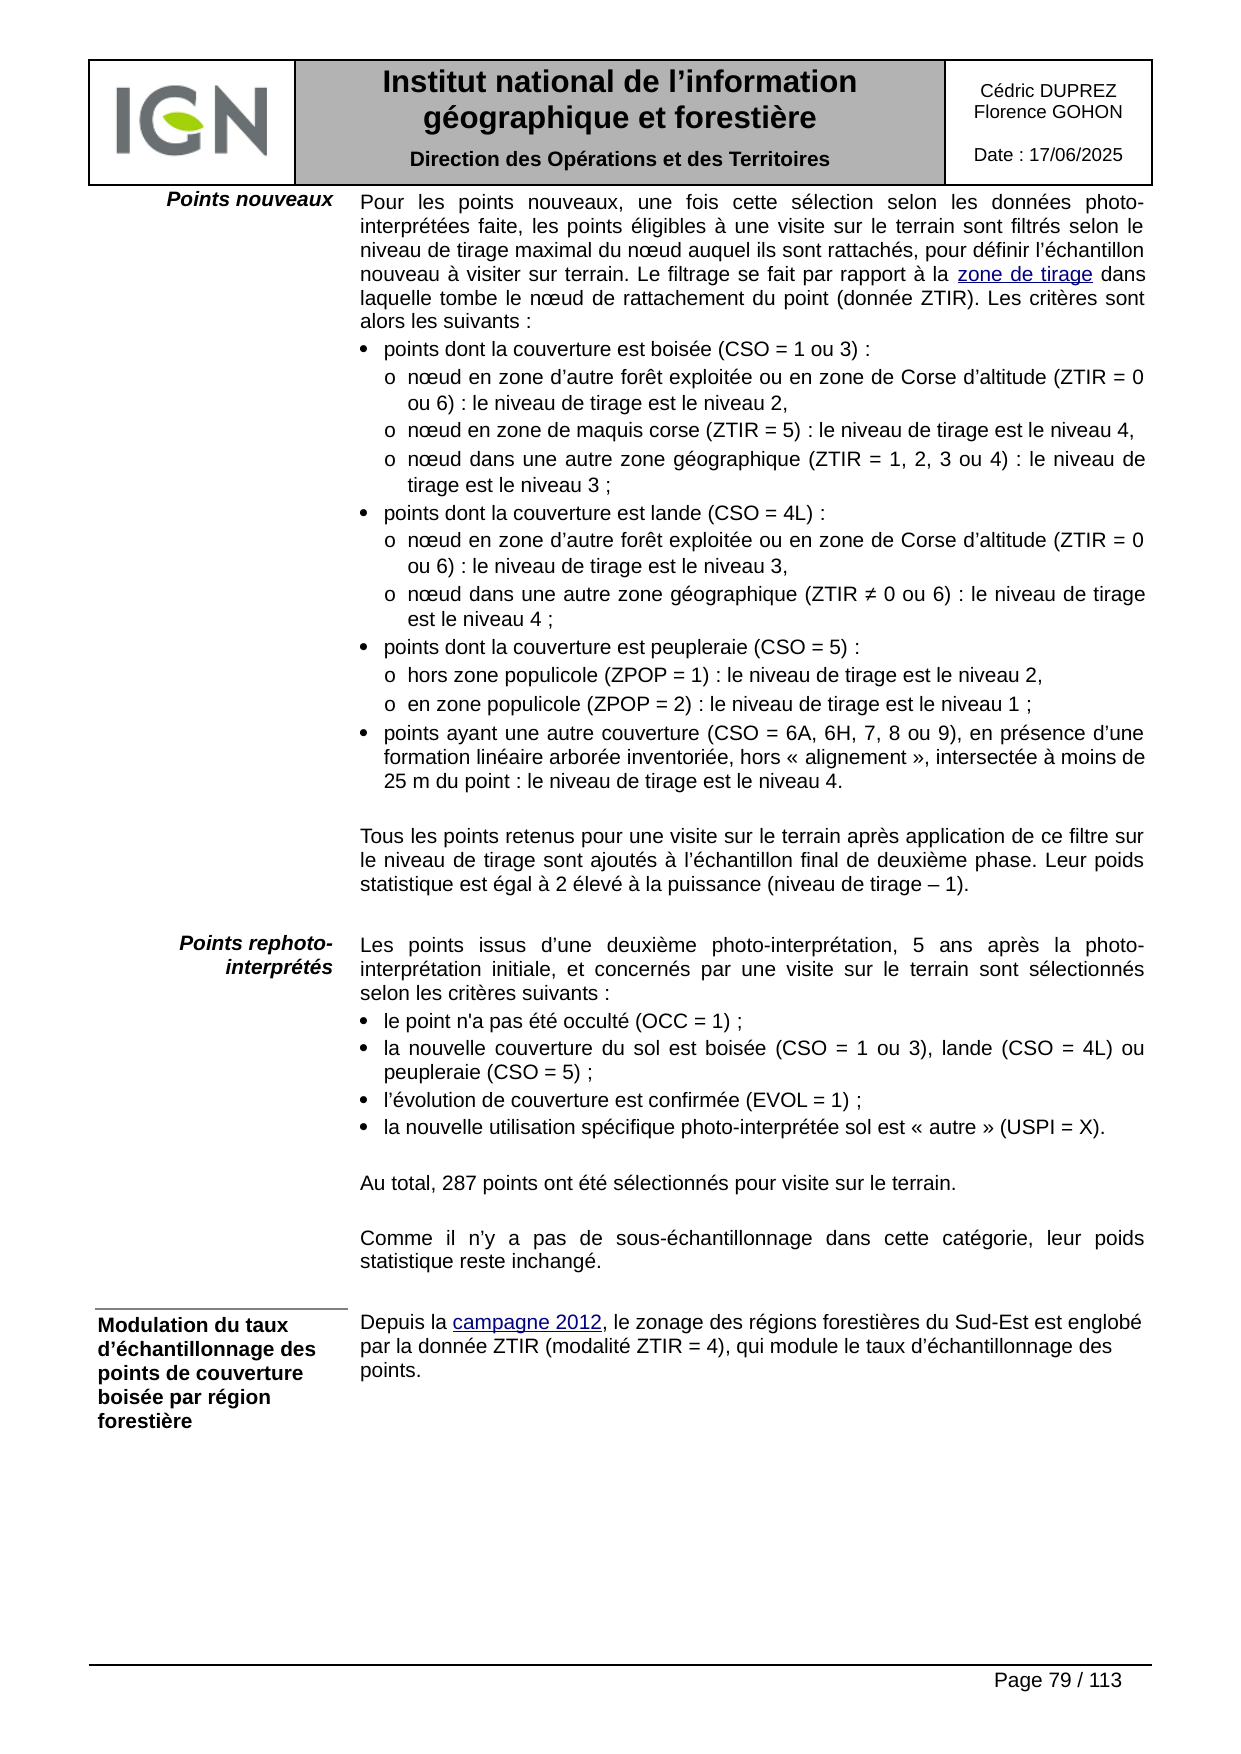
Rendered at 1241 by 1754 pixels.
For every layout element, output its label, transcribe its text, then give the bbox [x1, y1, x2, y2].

table_cell Points nouveaux [89, 186, 354, 929]
table_cell Points rephoto-interprétés [89, 930, 354, 1307]
picture [91, 62, 293, 180]
table_cell Modulation du taux d’échantillonnage des points de couverture boisée par région forestière [89, 1307, 354, 1441]
table_cell Pour les points nouveaux, une fois cette sélection selon les données photo-interprétées faite, les points éligibles à une visite sur le terrain sont filtrés selon le niveau de tirage maximal du nœud auquel ils sont rattachés, pour définir l’échantillon nouveau à visiter sur terrain. Le filtrage se fait par rapport à la zone de tirage dans laquelle tombe le nœud de rattachement du point (donnée ZTIR). Les critères sont alors les suivants : points dont la couverture est boisée (CSO = 1 ou 3) : nœud en zone d’autre forêt exploitée ou en zone de Corse d’altitude (ZTIR = 0 ou 6) : le niveau de tirage est le niveau 2, nœud en zone de maquis corse (ZTIR = 5) : le niveau de tirage est le niveau 4, nœud dans une autre zone géographique (ZTIR = 1, 2, 3 ou 4) : le niveau de tirage est le niveau 3 ; points dont la couverture est lande (CSO = 4L) : nœud en zone d’autre forêt exploitée ou en zone de Corse d’altitude (ZTIR = 0 ou 6) : le niveau de tirage est le niveau 3, nœud dans une autre zone géographique (ZTIR ≠ 0 ou 6) : le niveau de tirage est le niveau 4 ; points dont la couverture est peupleraie (CSO = 5) : hors zone populicole (ZPOP = 1) : le niveau de tirage est le niveau 2, en zone populicole (ZPOP = 2) : le niveau de tirage est le niveau 1 ; points ayant une autre couverture (CSO = 6A, 6H, 7, 8 ou 9), en présence d’une formation linéaire arborée inventoriée, hors « alignement », intersectée à moins de 25 m du point : le niveau de tirage est le niveau 4. Tous les points retenus pour une visite sur le terrain après application de ce filtre sur le niveau de tirage sont ajoutés à l’échantillon final de deuxième phase. Leur poids statistique est égal à 2 élevé à la puissance (niveau de tirage – 1). [354, 186, 1152, 929]
table_cell Les points issus d’une deuxième photo-interprétation, 5 ans après la photo-interprétation initiale, et concernés par une visite sur le terrain sont sélectionnés selon les critères suivants : le point n'a pas été occulté (OCC = 1) ; la nouvelle couverture du sol est boisée (CSO = 1 ou 3), lande (CSO = 4L) ou peupleraie (CSO = 5) ; l’évolution de couverture est confirmée (EVOL = 1) ; la nouvelle utilisation spécifique photo-interprétée sol est « autre » (USPI = X). Au total, 287 points ont été sélectionnés pour visite sur le terrain. Comme il n’y a pas de sous-échantillonnage dans cette catégorie, leur poids statistique reste inchangé. [354, 930, 1152, 1307]
table_cell Depuis la campagne 2012, le zonage des régions forestières du Sud-Est est englobé par la donnée ZTIR (modalité ZTIR = 4), qui module le taux d’échantillonnage des points. [354, 1307, 1152, 1441]
